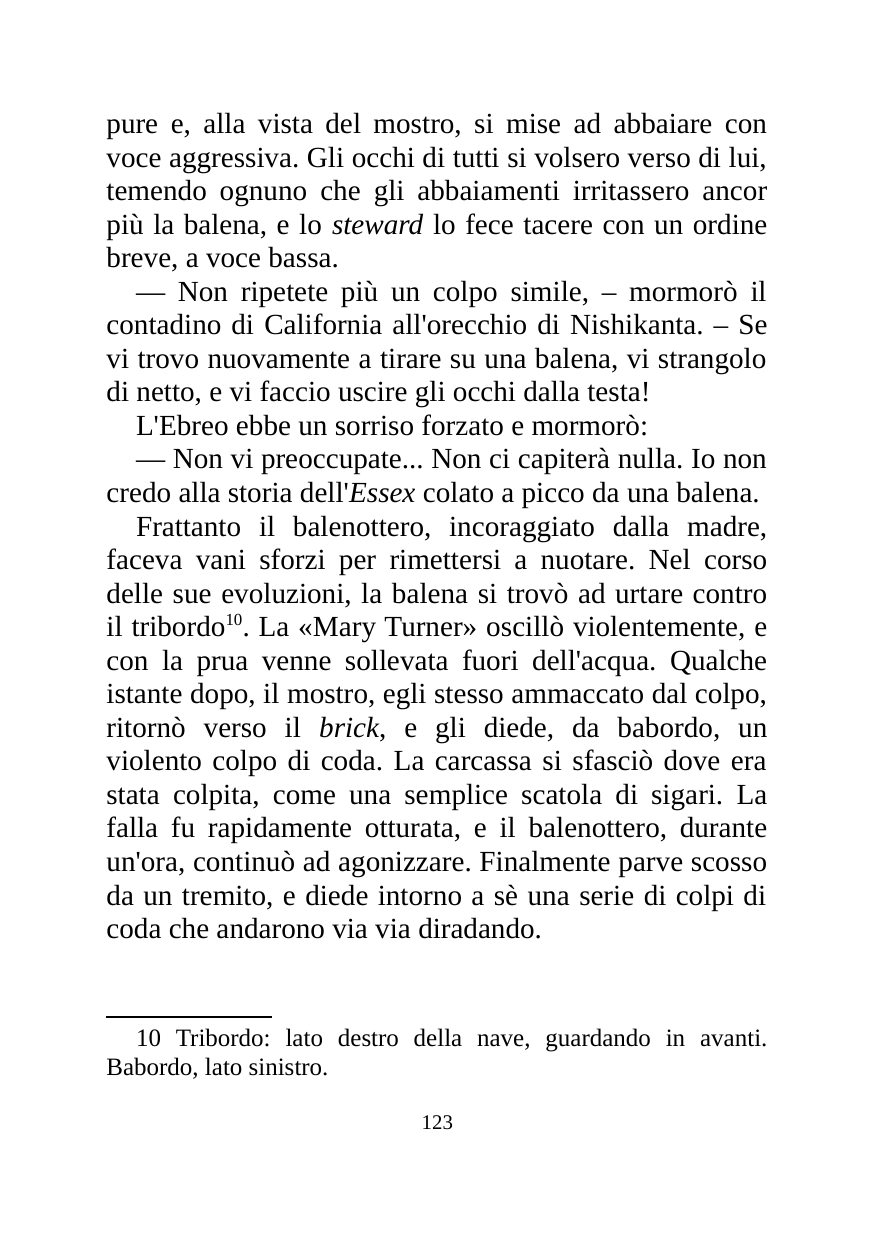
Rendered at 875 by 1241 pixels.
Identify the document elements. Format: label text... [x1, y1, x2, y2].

text pure e, alla vista del mostro, si mise ad abbaiare con voce aggressiva. Gli occhi di tutti si volsero verso di lui, temendo ognuno che gli abbaiamenti irritassero ancor più la balena, e lo steward lo fece tacere con un ordine breve, a voce bassa. [106, 106, 768, 274]
text L'Ebreo ebbe un sorriso forzato e mormorò: [106, 408, 768, 442]
text — Non vi preoccupate... Non ci capiterà nulla. Io non credo alla storia dell'Essex colato a picco da una balena. [106, 442, 768, 509]
text Frattanto il balenottero, incoraggiato dalla madre, faceva vani sforzi per rimettersi a nuotare. Nel corso delle sue evoluzioni, la balena si trovò ad urtare contro il tribordo. La «Mary Turner» oscillò violentemente, e con la prua venne sollevata fuori dell'acqua. Qualche istante dopo, il mostro, egli stesso ammaccato dal colpo, ritornò verso il brick, e gli diede, da babordo, un violento colpo di coda. La carcassa si sfasciò dove era stata colpita, come una semplice scatola di sigari. La falla fu rapidamente otturata, e il balenottero, durante un'ora, continuò ad agonizzare. Finalmente parve scosso da un tremito, e diede intorno a sè una serie di colpi di coda che andarono via via diradando. [106, 509, 768, 945]
text — Non ripetete più un colpo simile, – mormorò il contadino di California all'orecchio di Nishikanta. – Se vi trovo nuovamente a tirare su una balena, vi strangolo di netto, e vi faccio uscire gli occhi dalla testa! [106, 274, 768, 408]
text Tribordo: lato destro della nave, guardando in avanti. Babordo, lato sinistro. [106, 1023, 768, 1080]
